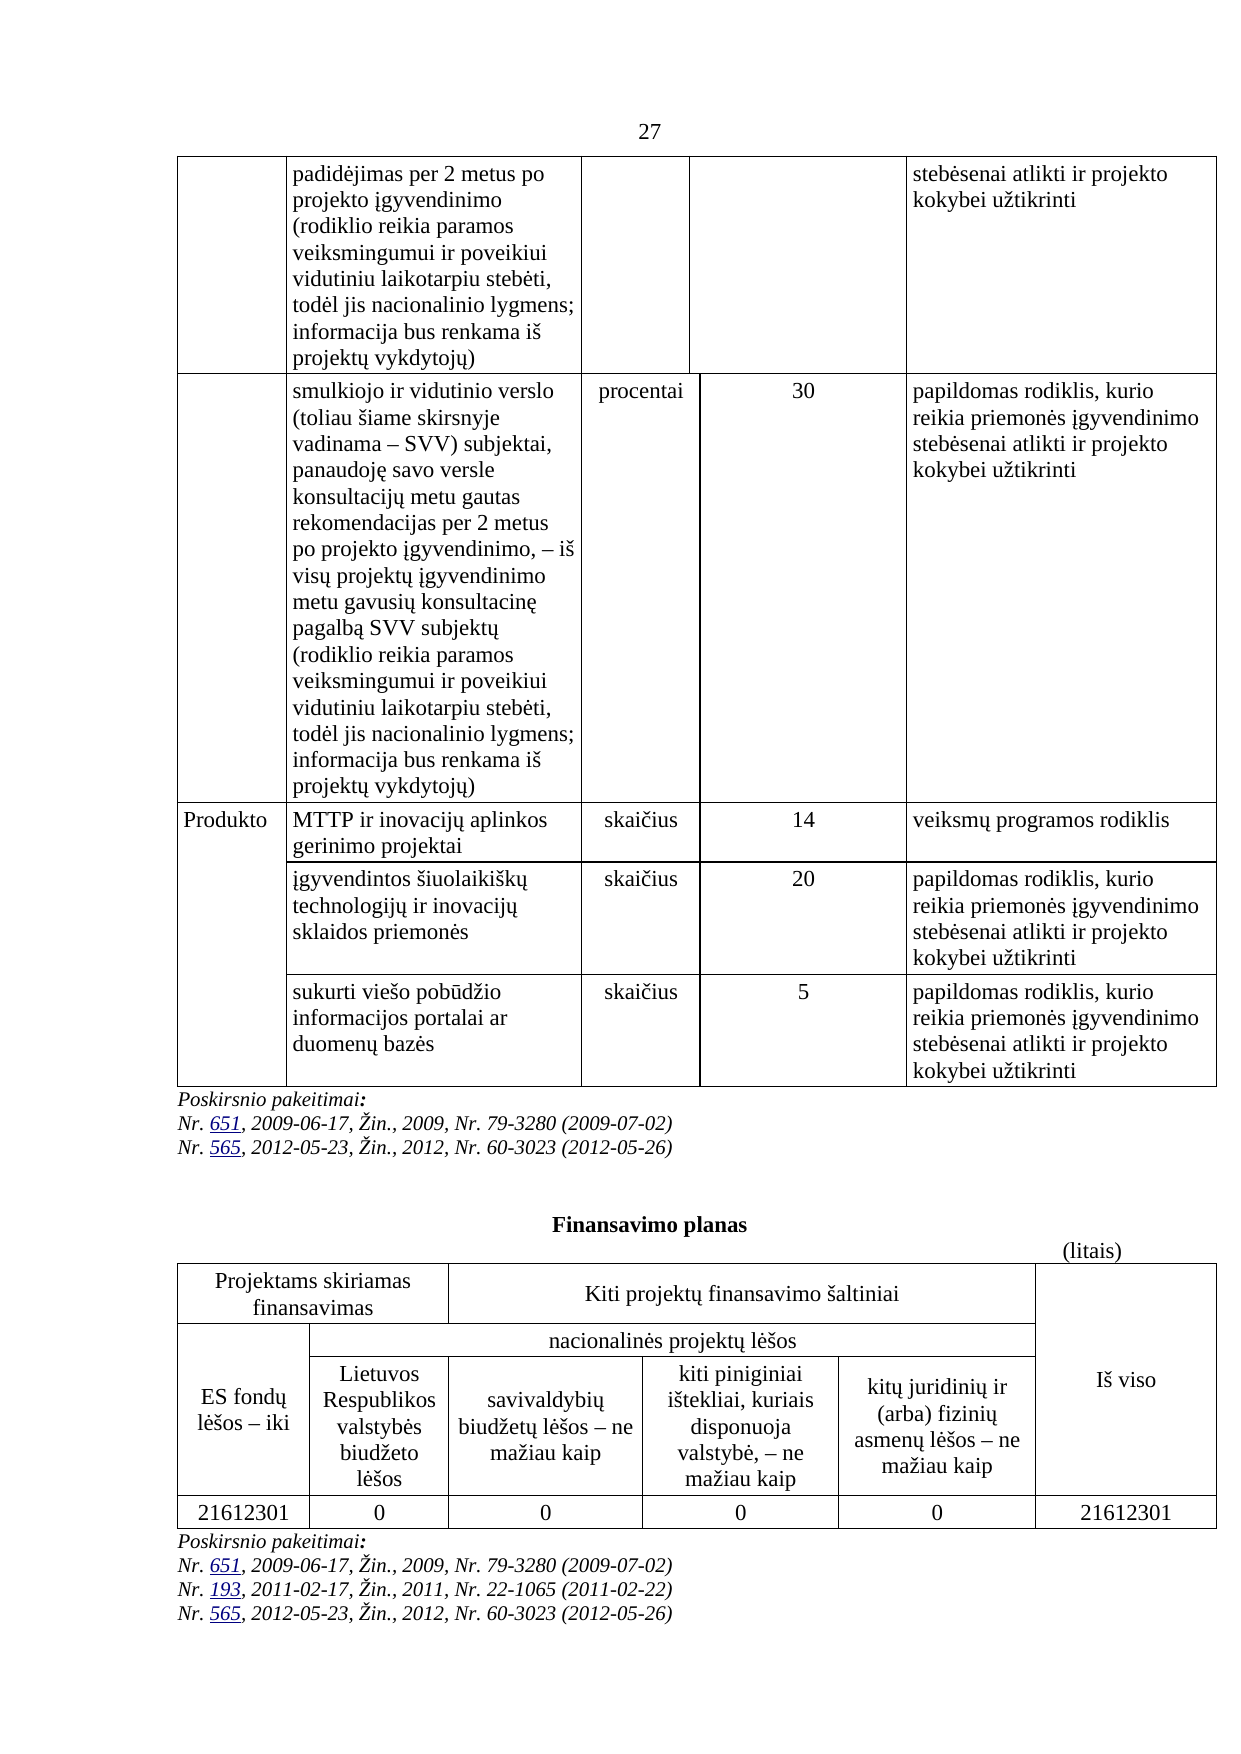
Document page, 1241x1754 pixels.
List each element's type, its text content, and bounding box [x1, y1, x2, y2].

table_cell sukurti viešo pobūdžio informacijos portalai ar duomenų bazės [287, 975, 581, 1086]
table_cell procentai [582, 374, 699, 802]
text Nr. 565, 2012-05-23, Žin., 2012, Nr. 60-3023 (2012-05-26) [177, 1601, 1122, 1625]
table_cell padidėjimas per 2 metus po projekto įgyvendinimo (rodiklio reikia paramos veiksmingumui ir poveikiui vidutiniu laikotarpiu stebėti, todėl jis nacionalinio lygmens; informacija bus renkama iš projektų vykdytojų) [287, 157, 581, 373]
text Nr. 651, 2009-06-17, Žin., 2009, Nr. 79-3280 (2009-07-02) [177, 1111, 1122, 1135]
table_cell [178, 157, 286, 373]
table_cell veiksmų programos rodiklis [907, 803, 1216, 861]
table_cell 0 [449, 1496, 642, 1528]
table_header Projektams skiriamas finansavimas [178, 1264, 448, 1323]
table_cell ES fondų lėšos – iki [178, 1324, 309, 1495]
table_cell 5 [701, 975, 906, 1086]
table_cell Produkto [178, 803, 286, 1086]
table_cell kitų juridinių ir (arba) fizinių asmenų lėšos – ne mažiau kaip [839, 1357, 1035, 1495]
table_cell 0 [643, 1496, 838, 1528]
table_cell [582, 157, 689, 373]
table_cell papildomas rodiklis, kurio reikia priemonės įgyvendinimo stebėsenai atlikti ir projekto kokybei užtikrinti [907, 863, 1216, 974]
table_cell Lietuvos Respublikos valstybės biudžeto lėšos [310, 1357, 448, 1495]
table_cell [178, 374, 286, 802]
table_cell 20 [701, 863, 906, 974]
table_header Kiti projektų finansavimo šaltiniai [449, 1264, 1035, 1323]
text Nr. 193, 2011-02-17, Žin., 2011, Nr. 22-1065 (2011-02-22) [177, 1577, 1122, 1601]
table_cell papildomas rodiklis, kurio reikia priemonės įgyvendinimo stebėsenai atlikti ir projekto kokybei užtikrinti [907, 975, 1216, 1086]
table_cell smulkiojo ir vidutinio verslo (toliau šiame skirsnyje vadinama – SVV) subjektai, panaudoję savo versle konsultacijų metu gautas rekomendacijas per 2 metus po projekto įgyvendinimo, – iš visų projektų įgyvendinimo metu gavusių konsultacinę pagalbą SVV subjektų (rodiklio reikia paramos veiksmingumui ir poveikiui vidutiniu laikotarpiu stebėti, todėl jis nacionalinio lygmens; informacija bus renkama iš projektų vykdytojų) [287, 374, 581, 802]
table_cell 0 [310, 1496, 448, 1528]
table_cell nacionalinės projektų lėšos [310, 1324, 1035, 1356]
table_cell 0 [839, 1496, 1035, 1528]
table_cell įgyvendintos šiuolaikiškų technologijų ir inovacijų sklaidos priemonės [287, 863, 581, 974]
table_cell skaičius [582, 975, 699, 1086]
table_cell 21612301 [1036, 1496, 1216, 1528]
subtitle Poskirsnio pakeitimai: [177, 1087, 1122, 1111]
table_cell 21612301 [178, 1496, 309, 1528]
text Finansavimo planas [177, 1211, 1122, 1237]
table_cell savivaldybių biudžetų lėšos – ne mažiau kaip [449, 1357, 642, 1495]
list (litais) [215, 1237, 1122, 1263]
table_header Iš viso [1036, 1264, 1216, 1495]
subtitle Poskirsnio pakeitimai: [177, 1529, 1122, 1553]
table_cell 14 [701, 803, 906, 861]
text Nr. 651, 2009-06-17, Žin., 2009, Nr. 79-3280 (2009-07-02) [177, 1553, 1122, 1577]
table_cell skaičius [582, 863, 699, 974]
text Nr. 565, 2012-05-23, Žin., 2012, Nr. 60-3023 (2012-05-26) [177, 1135, 1122, 1159]
table_cell [690, 157, 906, 373]
table_cell 30 [701, 374, 906, 802]
table_cell skaičius [582, 803, 699, 861]
table_cell kiti piniginiai ištekliai, kuriais disponuoja valstybė, – ne mažiau kaip [643, 1357, 838, 1495]
table_cell stebėsenai atlikti ir projekto kokybei užtikrinti [907, 157, 1216, 373]
table_cell MTTP ir inovacijų aplinkos gerinimo projektai [287, 803, 581, 861]
table_cell papildomas rodiklis, kurio reikia priemonės įgyvendinimo stebėsenai atlikti ir projekto kokybei užtikrinti [907, 374, 1216, 802]
